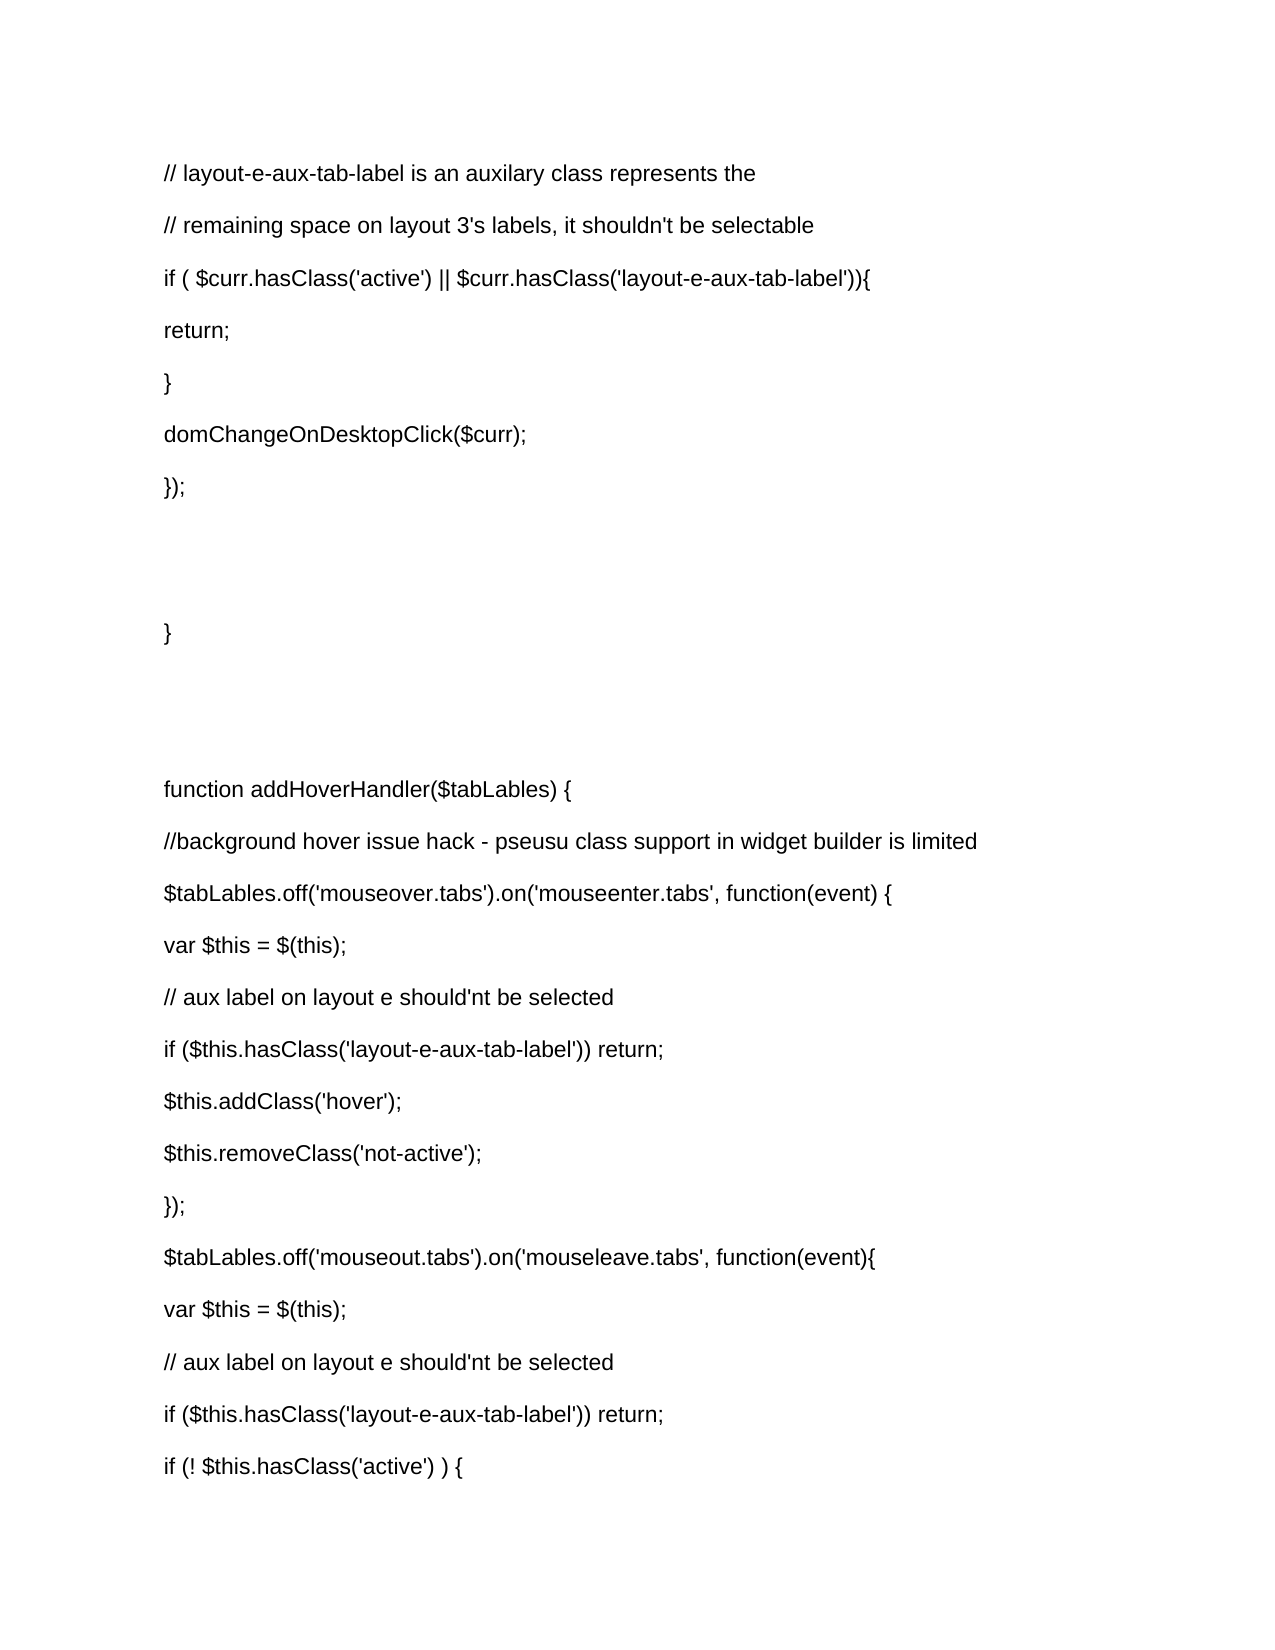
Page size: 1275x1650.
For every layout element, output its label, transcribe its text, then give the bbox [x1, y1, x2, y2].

table_cell // layout-e-aux-tab-label is an auxilary class represents the [153, 150, 1125, 202]
table_cell [153, 515, 1125, 562]
table_cell $tabLables.off('mouseout.tabs').on('mouseleave.tabs', function(event){ [153, 1234, 1125, 1286]
table_cell return; [153, 306, 1125, 358]
table_cell // remaining space on layout 3's labels, it shouldn't be selectable [153, 202, 1125, 254]
table_cell } [153, 609, 1125, 661]
table_cell //background hover issue hack - pseusu class support in widget builder is limited [153, 817, 1125, 869]
table_cell var $this = $(this); [153, 1286, 1125, 1338]
table_cell [153, 562, 1125, 609]
table_cell } [153, 358, 1125, 410]
table_cell if (! $this.hasClass('active') ) { [153, 1442, 1125, 1494]
table_cell $this.removeClass('not-active'); [153, 1130, 1125, 1182]
table_cell }); [153, 1182, 1125, 1234]
table_cell if ($this.hasClass('layout-e-aux-tab-label')) return; [153, 1390, 1125, 1442]
table_cell function addHoverHandler($tabLables) { [153, 765, 1125, 817]
table_cell $this.addClass('hover'); [153, 1078, 1125, 1130]
table_cell [153, 713, 1125, 765]
table_cell }); [153, 463, 1125, 514]
table_cell domChangeOnDesktopClick($curr); [153, 410, 1125, 462]
table_cell [153, 661, 1125, 713]
table_cell if ($this.hasClass('layout-e-aux-tab-label')) return; [153, 1026, 1125, 1078]
table_cell if ( $curr.hasClass('active') || $curr.hasClass('layout-e-aux-tab-label')){ [153, 254, 1125, 306]
table_cell // aux label on layout e should'nt be selected [153, 1338, 1125, 1390]
table_cell $tabLables.off('mouseover.tabs').on('mouseenter.tabs', function(event) { [153, 869, 1125, 921]
table_cell // aux label on layout e should'nt be selected [153, 974, 1125, 1026]
table_cell var $this = $(this); [153, 921, 1125, 973]
